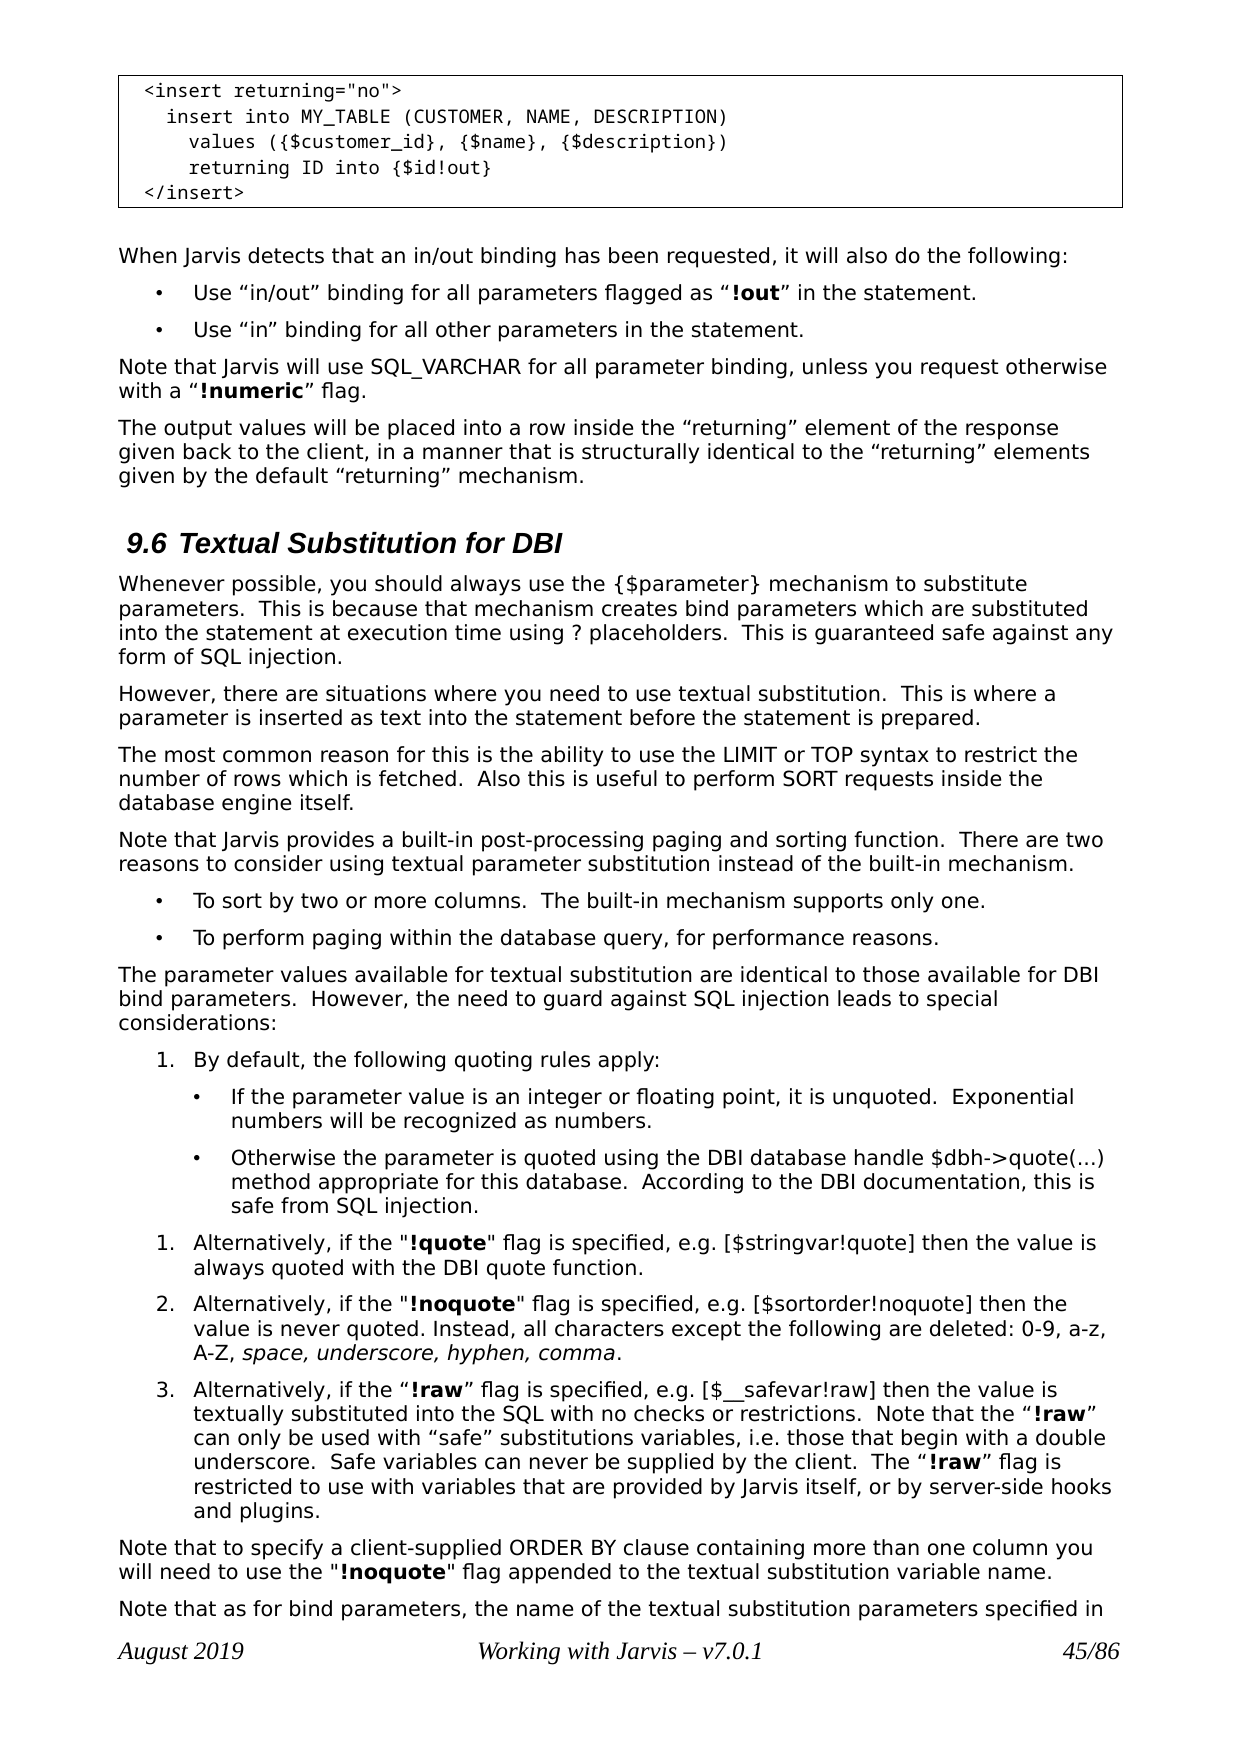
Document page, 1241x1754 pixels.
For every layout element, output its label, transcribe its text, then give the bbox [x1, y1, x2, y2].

text The most common reason for this is the ability to use the LIMIT or TOP syntax to restrict the number of rows which is fetched. Also this is useful to perform SORT requests inside the database engine itself. [118, 743, 1122, 816]
text Whenever possible, you should always use the {$parameter} mechanism to substitute parameters. This is because that mechanism creates bind parameters which are substituted into the statement at execution time using ? placeholders. This is guaranteed safe against any form of SQL injection. [118, 572, 1122, 669]
text Note that Jarvis will use SQL_VARCHAR for all parameter binding, unless you request otherwise with a “!numeric” flag. [118, 355, 1122, 403]
text However, there are situations where you need to use textual substitution. This is where a parameter is inserted as text into the statement before the statement is prepared. [118, 682, 1122, 730]
text Note that to specify a client-supplied ORDER BY clause containing more than one column you will need to use the "!noquote" flag appended to the textual substitution variable name. [118, 1536, 1122, 1584]
list Alternatively, if the “!raw” flag is specified, e.g. [$__safevar!raw] then the value is textually substituted into the SQL with no checks or restrictions. Note that the “!raw” can only be used with “safe” substitutions variables, i.e. those that begin with a double underscore. Safe variables can never be supplied by the client. The “!raw” flag is restricted to use with variables that are provided by Jarvis itself, or by server-side hooks and plugins. [156, 1378, 1122, 1523]
text Note that as for bind parameters, the name of the textual substitution parameters specified in [118, 1597, 1122, 1621]
list Use “in” binding for all other parameters in the statement. [156, 318, 1122, 342]
text When Jarvis detects that an in/out binding has been requested, it will also do the following: [118, 244, 1122, 269]
text </insert> [119, 177, 1122, 207]
text The parameter values available for textual substitution are identical to those available for DBI bind parameters. However, the need to guard against SQL injection leads to special considerations: [118, 963, 1122, 1036]
text values ({$customer_id}, {$name}, {$description}) [119, 126, 1122, 152]
text insert into MY_TABLE (CUSTOMER, NAME, DESCRIPTION) [119, 101, 1122, 126]
list Use “in/out” binding for all parameters flagged as “!out” in the statement. [156, 281, 1122, 306]
text <insert returning="no"> [119, 76, 1122, 101]
text returning ID into {$id!out} [119, 152, 1122, 177]
list Otherwise the parameter is quoted using the DBI database handle $dbh->quote(...) method appropriate for this database. According to the DBI documentation, this is safe from SQL injection. [193, 1146, 1122, 1219]
list By default, the following quoting rules apply: [156, 1048, 1122, 1072]
list To sort by two or more columns. The built-in mechanism supports only one. [156, 889, 1122, 913]
list To perform paging within the database query, for performance reasons. [156, 926, 1122, 950]
subtitle Textual Substitution for DBI [118, 526, 1122, 560]
list Alternatively, if the "!quote" flag is specified, e.g. [$stringvar!quote] then the value is always quoted with the DBI quote function. [156, 1231, 1122, 1280]
text The output values will be placed into a row inside the “returning” element of the response given back to the client, in a manner that is structurally identical to the “returning” elements given by the default “returning” mechanism. [118, 416, 1122, 489]
list Alternatively, if the "!noquote" flag is specified, e.g. [$sortorder!noquote] then the value is never quoted. Instead, all characters except the following are deleted: 0-9, a-z, A-Z, space, underscore, hyphen, comma. [156, 1292, 1122, 1365]
list If the parameter value is an integer or floating point, it is unquoted. Exponential numbers will be recognized as numbers. [193, 1085, 1122, 1133]
text Note that Jarvis provides a built-in post-processing paging and sorting function. There are two reasons to consider using textual parameter substitution instead of the built-in mechanism. [118, 828, 1122, 877]
